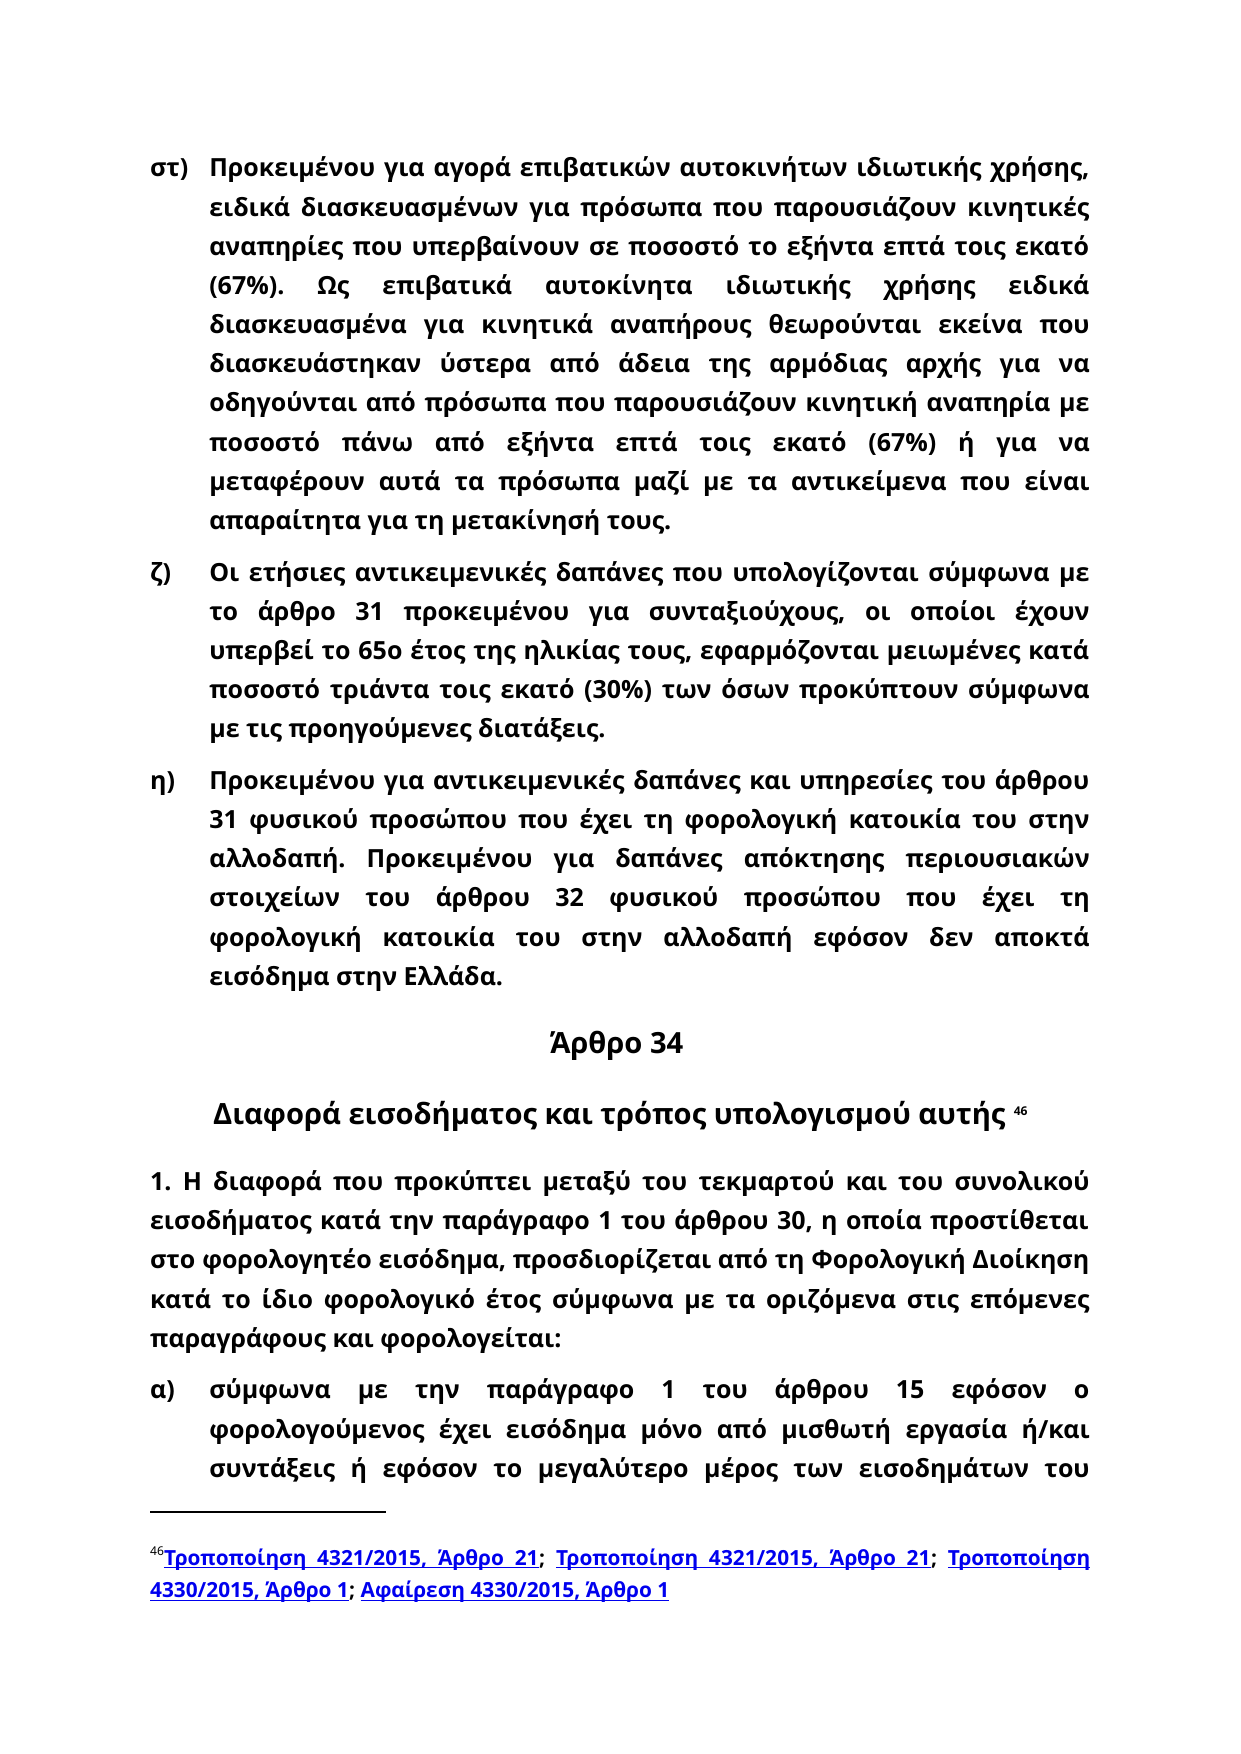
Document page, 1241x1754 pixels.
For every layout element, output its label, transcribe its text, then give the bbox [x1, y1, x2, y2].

list στ) Προκειμένου για αγορά επιβατικών αυτοκινήτων ιδιωτικής χρήσης, ειδικά διασκευασμένων για πρόσωπα που παρουσιάζουν κινητικές αναπηρίες που υπερβαίνουν σε ποσοστό το εξήντα επτά τοις εκατό (67%). Ως επιβατικά αυτοκίνητα ιδιωτικής χρήσης ειδικά διασκευασμένα για κινητικά αναπήρους θεωρούνται εκείνα που διασκευάστηκαν ύστερα από άδεια της αρμόδιας αρχής για να οδηγούνται από πρόσωπα που παρουσιάζουν κινητική αναπηρία με ποσοστό πάνω από εξήντα επτά τοις εκατό (67%) ή για να μεταφέρουν αυτά τα πρόσωπα μαζί με τα αντικείμενα που είναι απαραίτητα για τη μετακίνησή τους. [150, 150, 1090, 537]
list α) σύμφωνα με την παράγραφο 1 του άρθρου 15 εφόσον ο φορολογούμενος έχει εισόδημα μόνο από μισθωτή εργασία ή/και συντάξεις ή εφόσον το μεγαλύτερο μέρος των εισοδημάτων του [150, 1372, 1090, 1484]
list ζ) Οι ετήσιες αντικειμενικές δαπάνες που υπολογίζονται σύμφωνα με το άρθρο 31 προκειμένου για συνταξιούχους, οι οποίοι έχουν υπερβεί το 65ο έτος της ηλικίας τους, εφαρμόζονται μειωμένες κατά ποσοστό τριάντα τοις εκατό (30%) των όσων προκύπτουν σύμφωνα με τις προηγούμενες διατάξεις. [150, 554, 1090, 745]
subtitle Διαφορά εισοδήματος και τρόπος υπολογισμού αυτής [150, 1093, 1090, 1133]
text 1. Η διαφορά που προκύπτει μεταξύ του τεκμαρτού και του συνολικού εισοδήματος κατά την παράγραφο 1 του άρθρου 30, η οποία προστίθεται στο φορολογητέο εισόδημα, προσδιορίζεται από τη Φορολογική Διοίκηση κατά το ίδιο φορολογικό έτος σύμφωνα με τα οριζόμενα στις επόμενες παραγράφους και φορολογείται: [150, 1164, 1090, 1354]
text Τροποποίηση 4321/2015, Άρθρο 21; Τροποποίηση 4321/2015, Άρθρο 21; Τροποποίηση 4330/2015, Άρθρο 1; Αφαίρεση 4330/2015, Άρθρο 1 [150, 1543, 1090, 1604]
subtitle Άρθρο 34 [150, 1022, 1090, 1062]
list η) Προκειμένου για αντικειμενικές δαπάνες και υπηρεσίες του άρθρου 31 φυσικού προσώπου που έχει τη φορολογική κατοικία του στην αλλοδαπή. Προκειμένου για δαπάνες απόκτησης περιουσιακών στοιχείων του άρθρου 32 φυσικού προσώπου που έχει τη φορολογική κατοικία του στην αλλοδαπή εφόσον δεν αποκτά εισόδημα στην Ελλάδα. [150, 762, 1090, 992]
